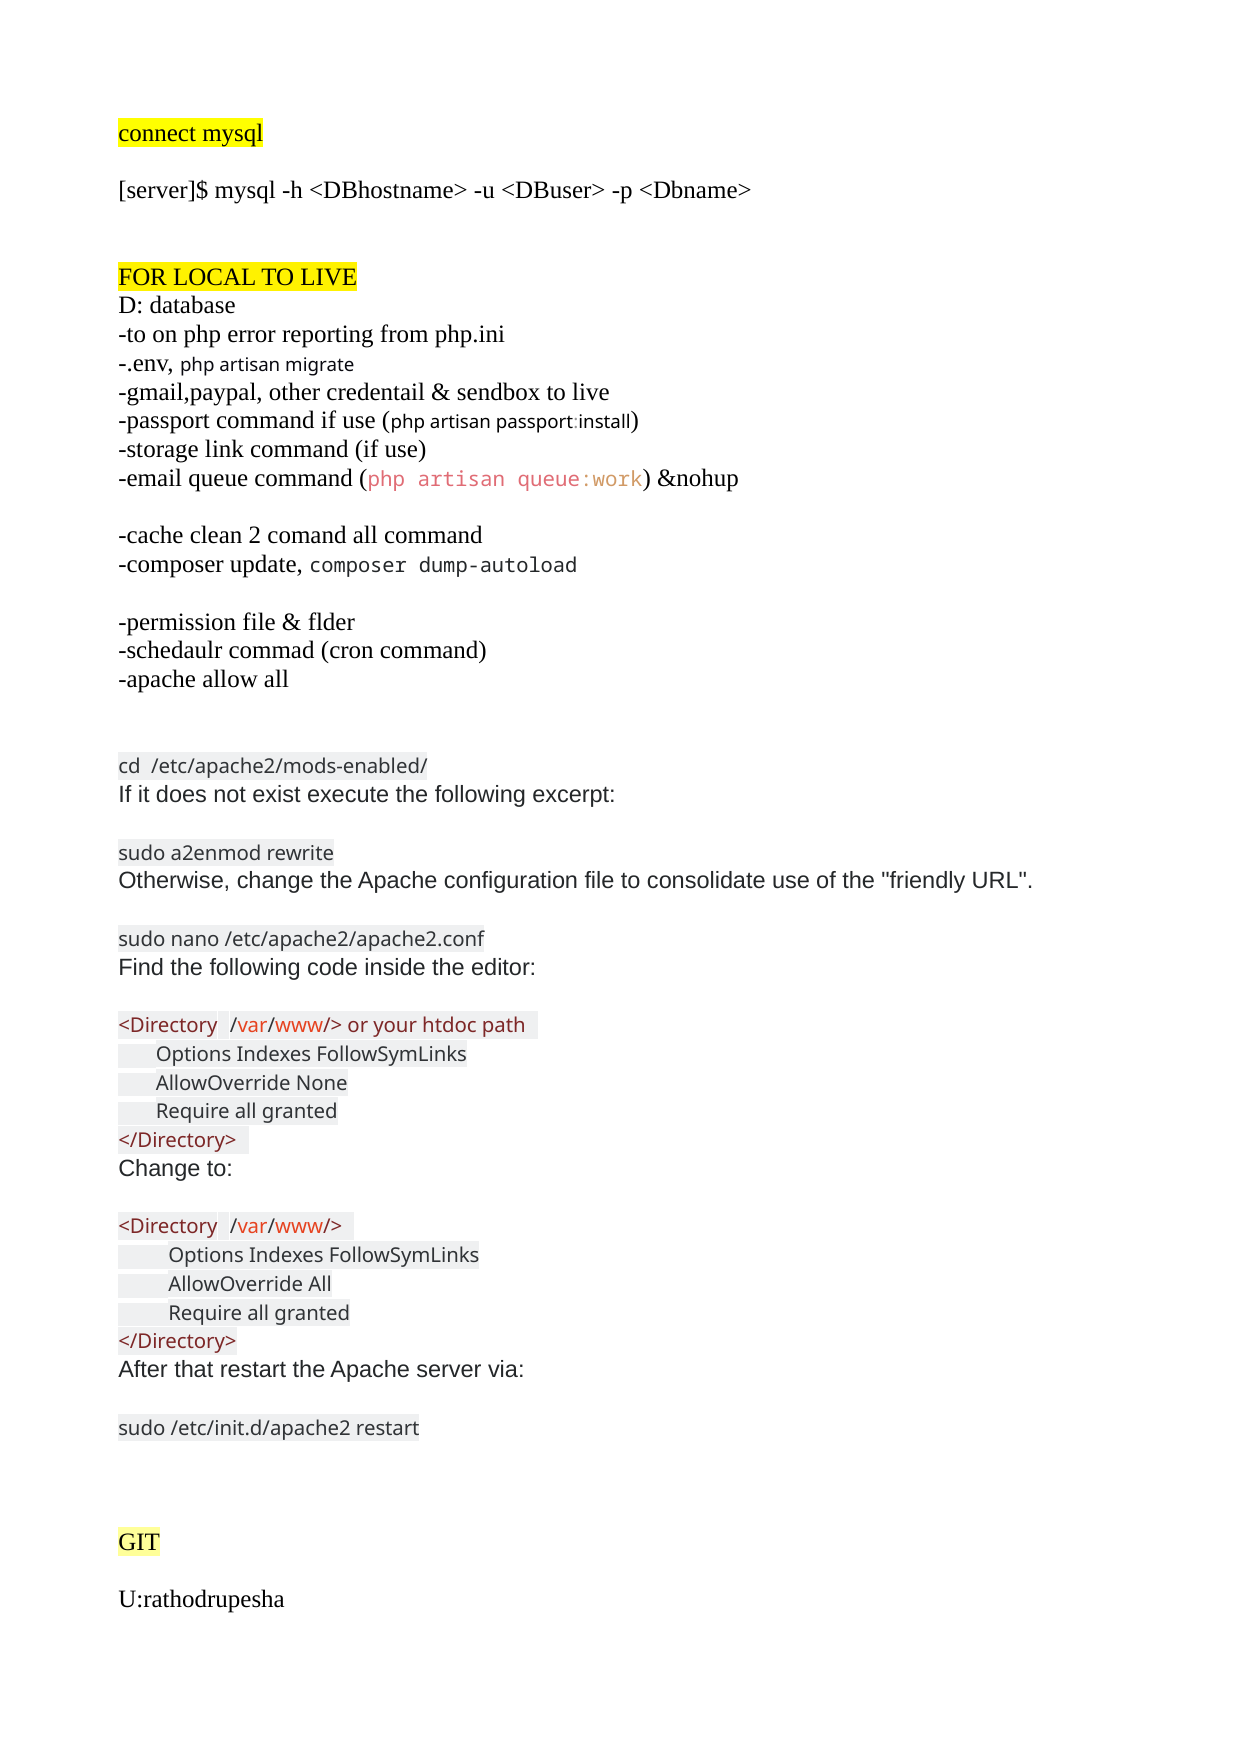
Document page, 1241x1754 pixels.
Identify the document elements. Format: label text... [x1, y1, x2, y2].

text <Directory /var/www/> or your htdoc path [118, 985, 1122, 1039]
text sudo a2enmod rewrite [118, 813, 1122, 866]
text -permission file & flder [118, 579, 1122, 636]
text Options Indexes FollowSymLinks [118, 1039, 1122, 1068]
text -passport command if use (php artisan passport:install) [118, 406, 1122, 434]
text </Directory> [118, 1326, 1122, 1355]
text -schedaulr commad (cron command) [118, 636, 1122, 664]
text GIT [118, 1527, 1122, 1556]
text [server]$ mysql -h <DBhostname> -u <DBuser> -p <Dbname> [118, 176, 1122, 204]
text cd /etc/apache2/mods-enabled/ [118, 741, 1122, 780]
text If it does not exist execute the following excerpt: [118, 780, 1122, 808]
text Change to: [118, 1154, 1122, 1181]
text -.env, php artisan migrate [118, 348, 1122, 377]
text AllowOverride All [118, 1269, 1122, 1298]
text <Directory /var/www/> [118, 1187, 1122, 1240]
text sudo /etc/init.d/apache2 restart [118, 1388, 1122, 1441]
text U:rathodrupesha [118, 1584, 1122, 1613]
text Otherwise, change the Apache configuration file to consolidate use of the "friendly URL". [118, 866, 1122, 894]
text -storage link command (if use) [118, 434, 1122, 463]
text Options Indexes FollowSymLinks [118, 1240, 1122, 1269]
text -gmail,paypal, other credentail & sendbox to live [118, 377, 1122, 406]
text FOR LOCAL TO LIVE [118, 262, 1122, 291]
text sudo nano /etc/apache2/apache2.conf [118, 899, 1122, 952]
text -composer update, composer dump-autoload [118, 549, 1122, 579]
text -to on php error reporting from php.ini [118, 319, 1122, 348]
text After that restart the Apache server via: [118, 1355, 1122, 1383]
text Require all granted [118, 1096, 1122, 1125]
text Find the following code inside the editor: [118, 952, 1122, 980]
text AllowOverride None [118, 1068, 1122, 1096]
text -cache clean 2 comand all command [118, 493, 1122, 549]
text -apache allow all [118, 664, 1122, 693]
text Require all granted [118, 1298, 1122, 1326]
text -email queue command (php artisan queue:work) &nohup [118, 463, 1122, 493]
text connect mysql [118, 118, 1122, 147]
text D: database [118, 291, 1122, 319]
text </Directory> [118, 1125, 1122, 1154]
